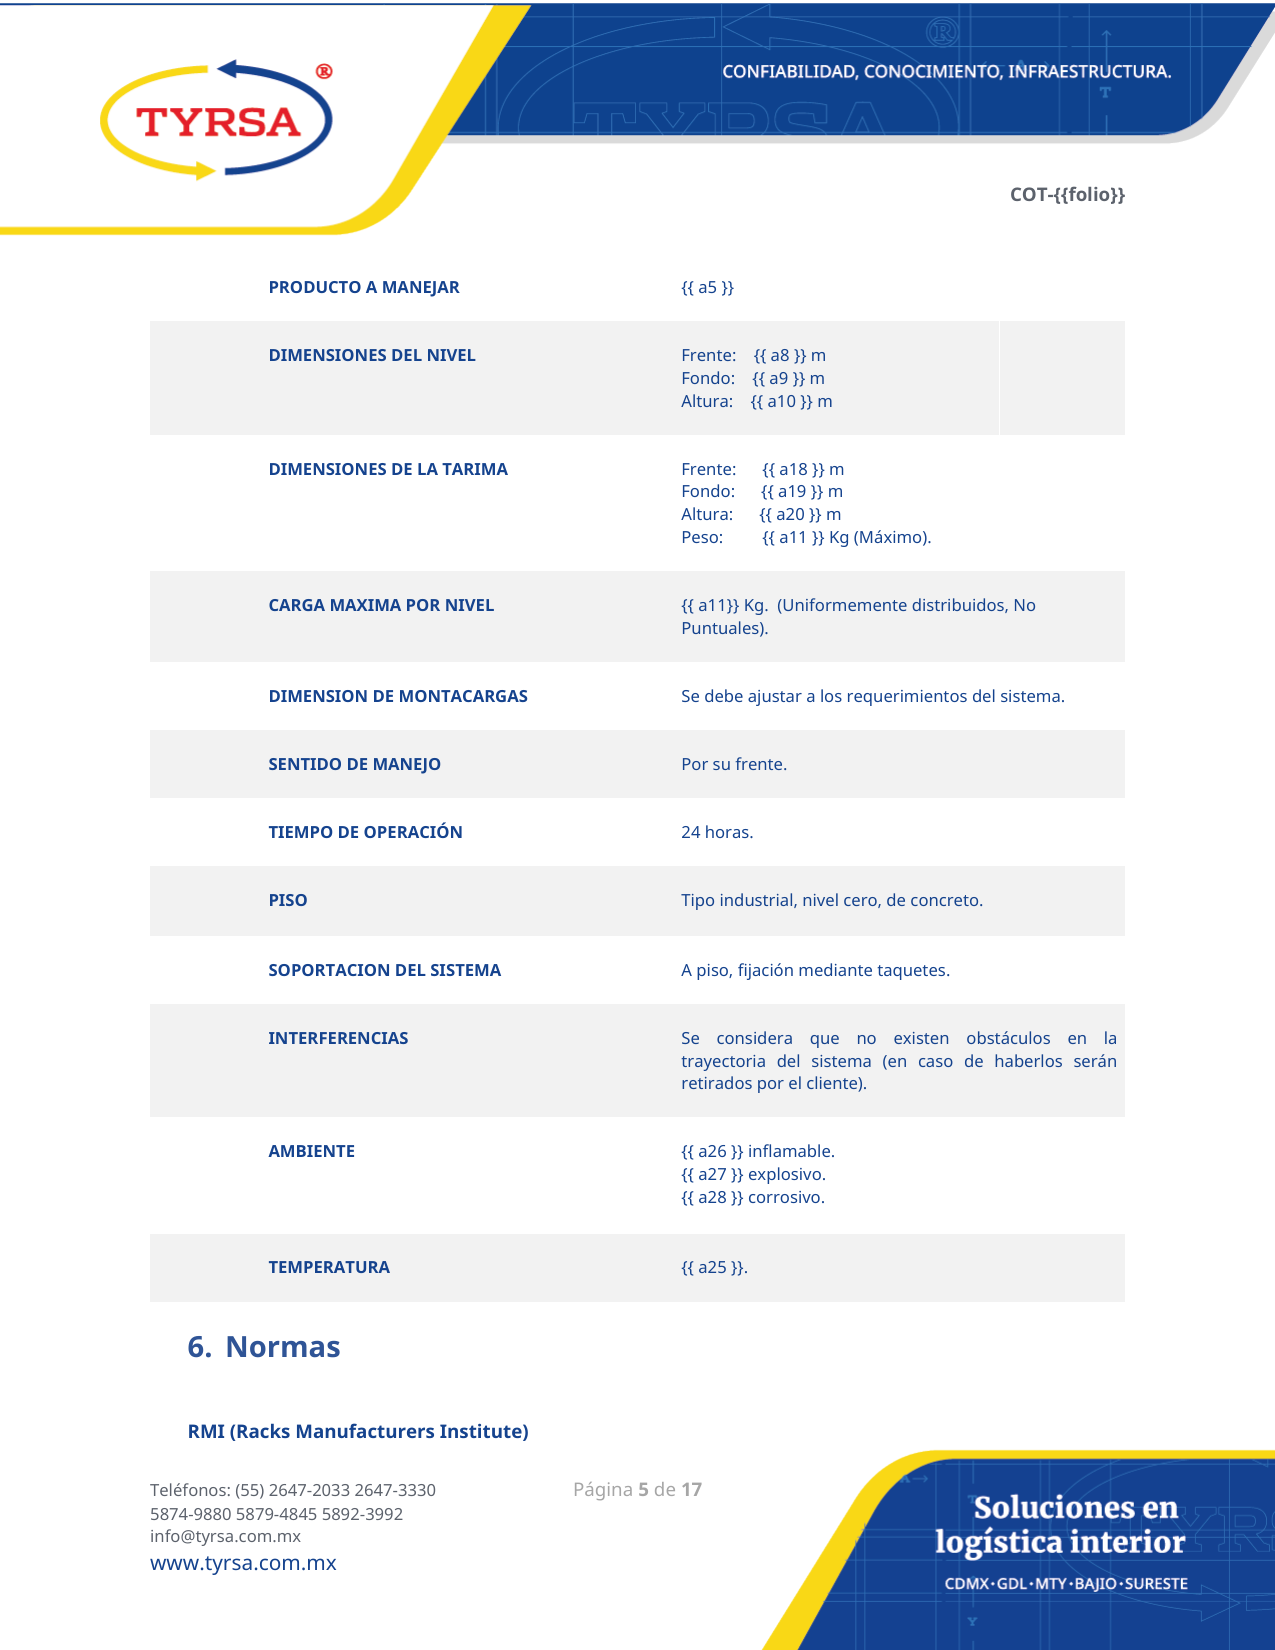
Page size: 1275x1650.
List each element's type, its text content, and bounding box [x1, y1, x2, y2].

table_cell INTERFERENCIAS [150, 1004, 563, 1117]
table_cell 24 horas. [563, 798, 1125, 866]
table_cell Tipo industrial, nivel cero, de concreto. [563, 866, 1125, 936]
picture [0, 3, 1275, 1650]
table_cell Frente: {{ a18 }} m Fondo: {{ a19 }} m Altura: {{ a20 }} m Peso: {{ a11 }} Kg (Máximo). [563, 435, 999, 571]
table_cell TIEMPO DE OPERACIÓN [150, 798, 563, 866]
table_cell CARGA MAXIMA POR NIVEL [150, 571, 563, 662]
subtitle Normas [187, 1327, 1125, 1415]
table_header {{ a5 }} [563, 253, 1125, 321]
table_cell {{ a25 }}. [563, 1234, 1125, 1302]
table_cell {{ a26 }} inflamable. {{ a27 }} explosivo. {{ a28 }} corrosivo. [563, 1117, 1125, 1233]
text RMI (Racks Manufacturers Institute) [187, 1419, 1125, 1444]
table_cell [1000, 435, 1125, 571]
table_cell {{ a11}} Kg. (Uniformemente distribuidos, No Puntuales). [563, 571, 1125, 662]
table_cell DIMENSIONES DE LA TARIMA [150, 435, 563, 571]
table_cell DIMENSIONES DEL NIVEL [150, 321, 563, 435]
table_cell Por su frente. [563, 730, 1125, 798]
table_cell Se debe ajustar a los requerimientos del sistema. [563, 662, 1125, 730]
table_cell SOPORTACION DEL SISTEMA [150, 936, 563, 1004]
table_header PRODUCTO A MANEJAR [150, 253, 563, 321]
table_cell Frente: {{ a8 }} m Fondo: {{ a9 }} m Altura: {{ a10 }} m [563, 321, 999, 435]
table_cell [1000, 321, 1125, 435]
table_cell A piso, fijación mediante taquetes. [563, 936, 1125, 1004]
table_cell Se considera que no existen obstáculos en la trayectoria del sistema (en caso de haberlos serán retirados por el cliente). [563, 1004, 1125, 1117]
table_cell PISO [150, 866, 563, 936]
table_cell DIMENSION DE MONTACARGAS [150, 662, 563, 730]
table_cell TEMPERATURA [150, 1234, 563, 1302]
table_cell AMBIENTE [150, 1117, 563, 1233]
table_cell SENTIDO DE MANEJO [150, 730, 563, 798]
